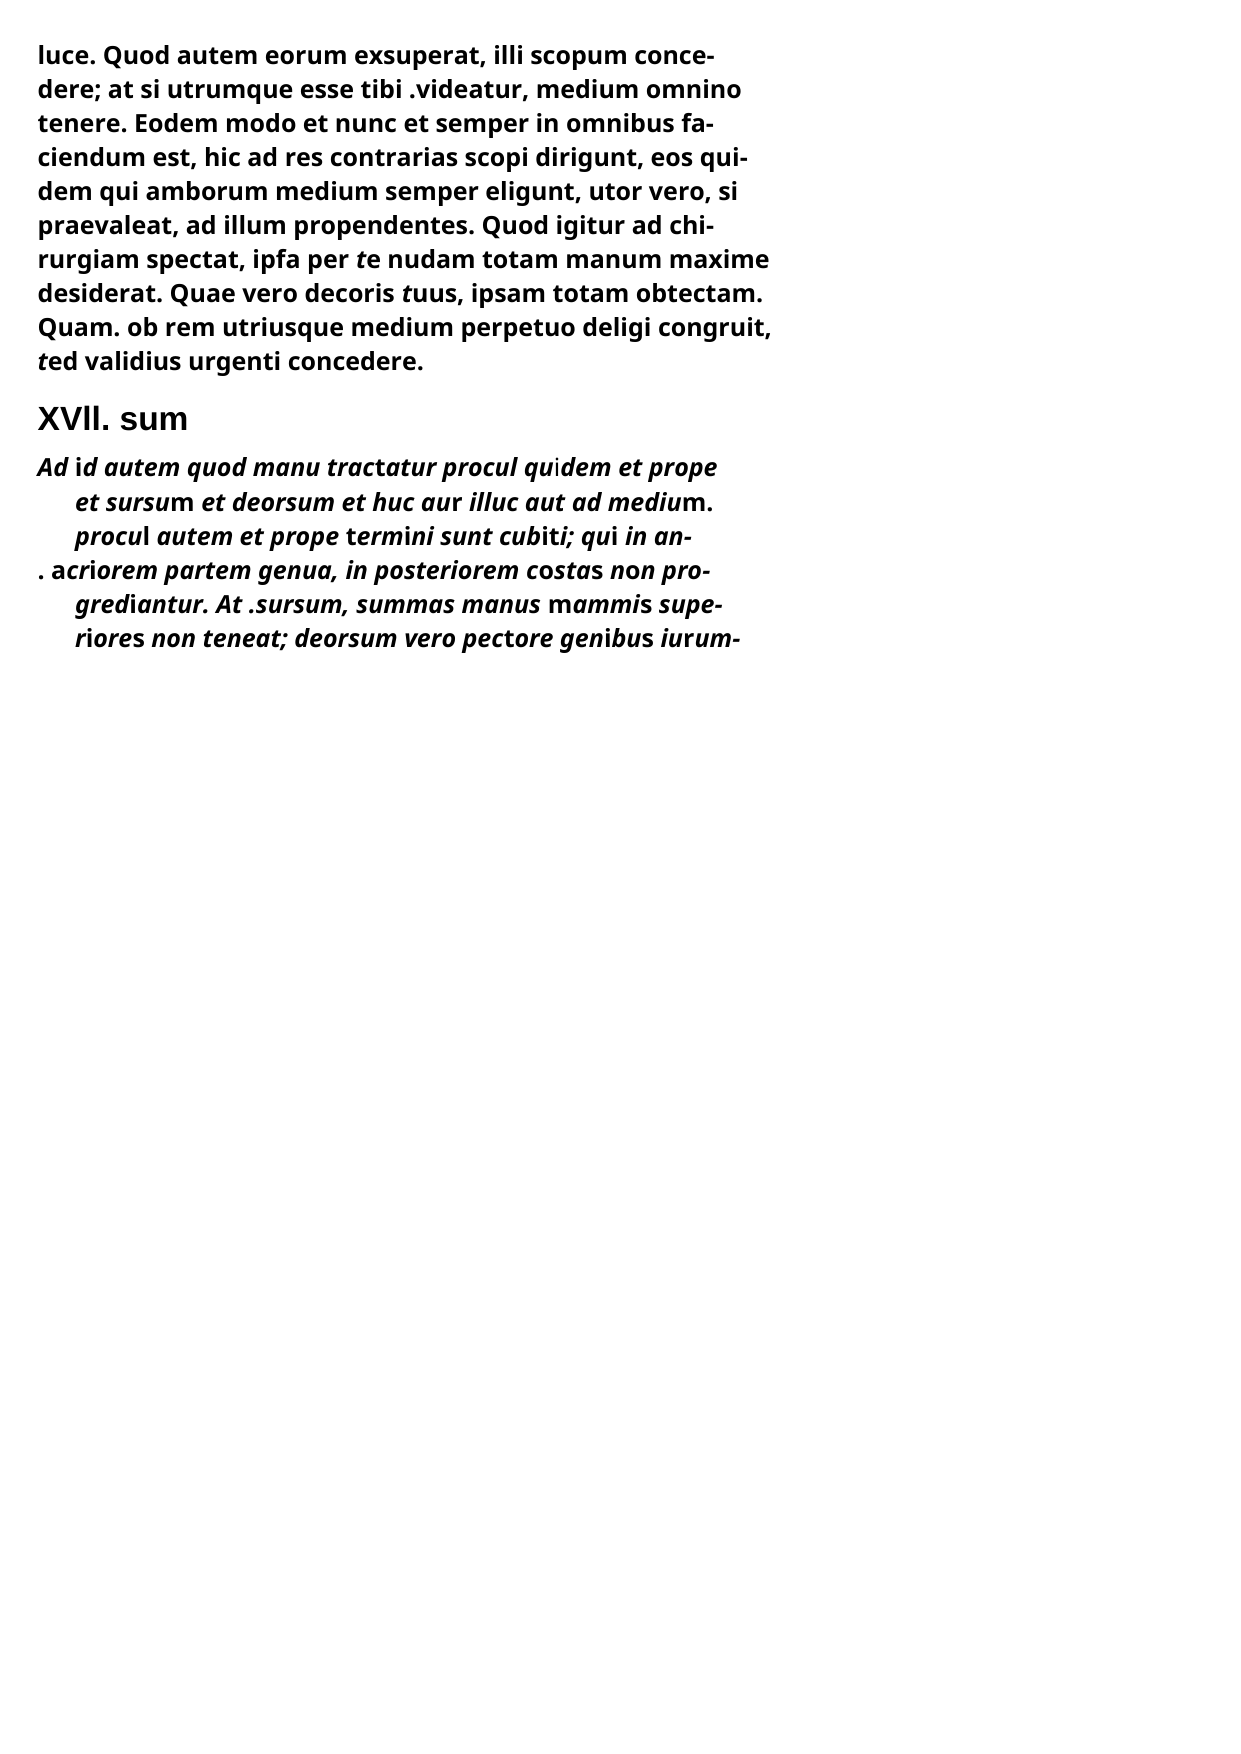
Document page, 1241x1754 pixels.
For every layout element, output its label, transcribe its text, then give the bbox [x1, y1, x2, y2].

text luce. Quod autem eorum exsuperat, illi scopum conce- dere; at si utrumque esse tibi .videatur, medium omnino tenere. Eodem modo et nunc et semper in omnibus fa- ciendum est, hic ad res contrarias scopi dirigunt, eos qui- dem qui amborum medium semper eligunt, utor vero, si praevaleat, ad illum propendentes. Quod igitur ad chi- rurgiam spectat, ipfa per te nudam totam manum maxime desiderat. Quae vero decoris tuus, ipsam totam obtectam. Quam. ob rem utriusque medium perpetuo deligi congruit, ted validius urgenti concedere. [37, 37, 1203, 378]
subtitle XVll. sum [37, 399, 1203, 438]
text . acriorem partem genua, in posteriorem costas non pro- grediantur. At .sursum, summas manus mammis supe- riores non teneat; deorsum vero pectore genibus iurum- [37, 552, 1203, 654]
text Ad id autem quod manu tractatur procul quidem et prope et sursum et deorsum et huc aur illuc aut ad medium. procul autem et prope termini sunt cubiti; qui in an- [37, 450, 1203, 552]
